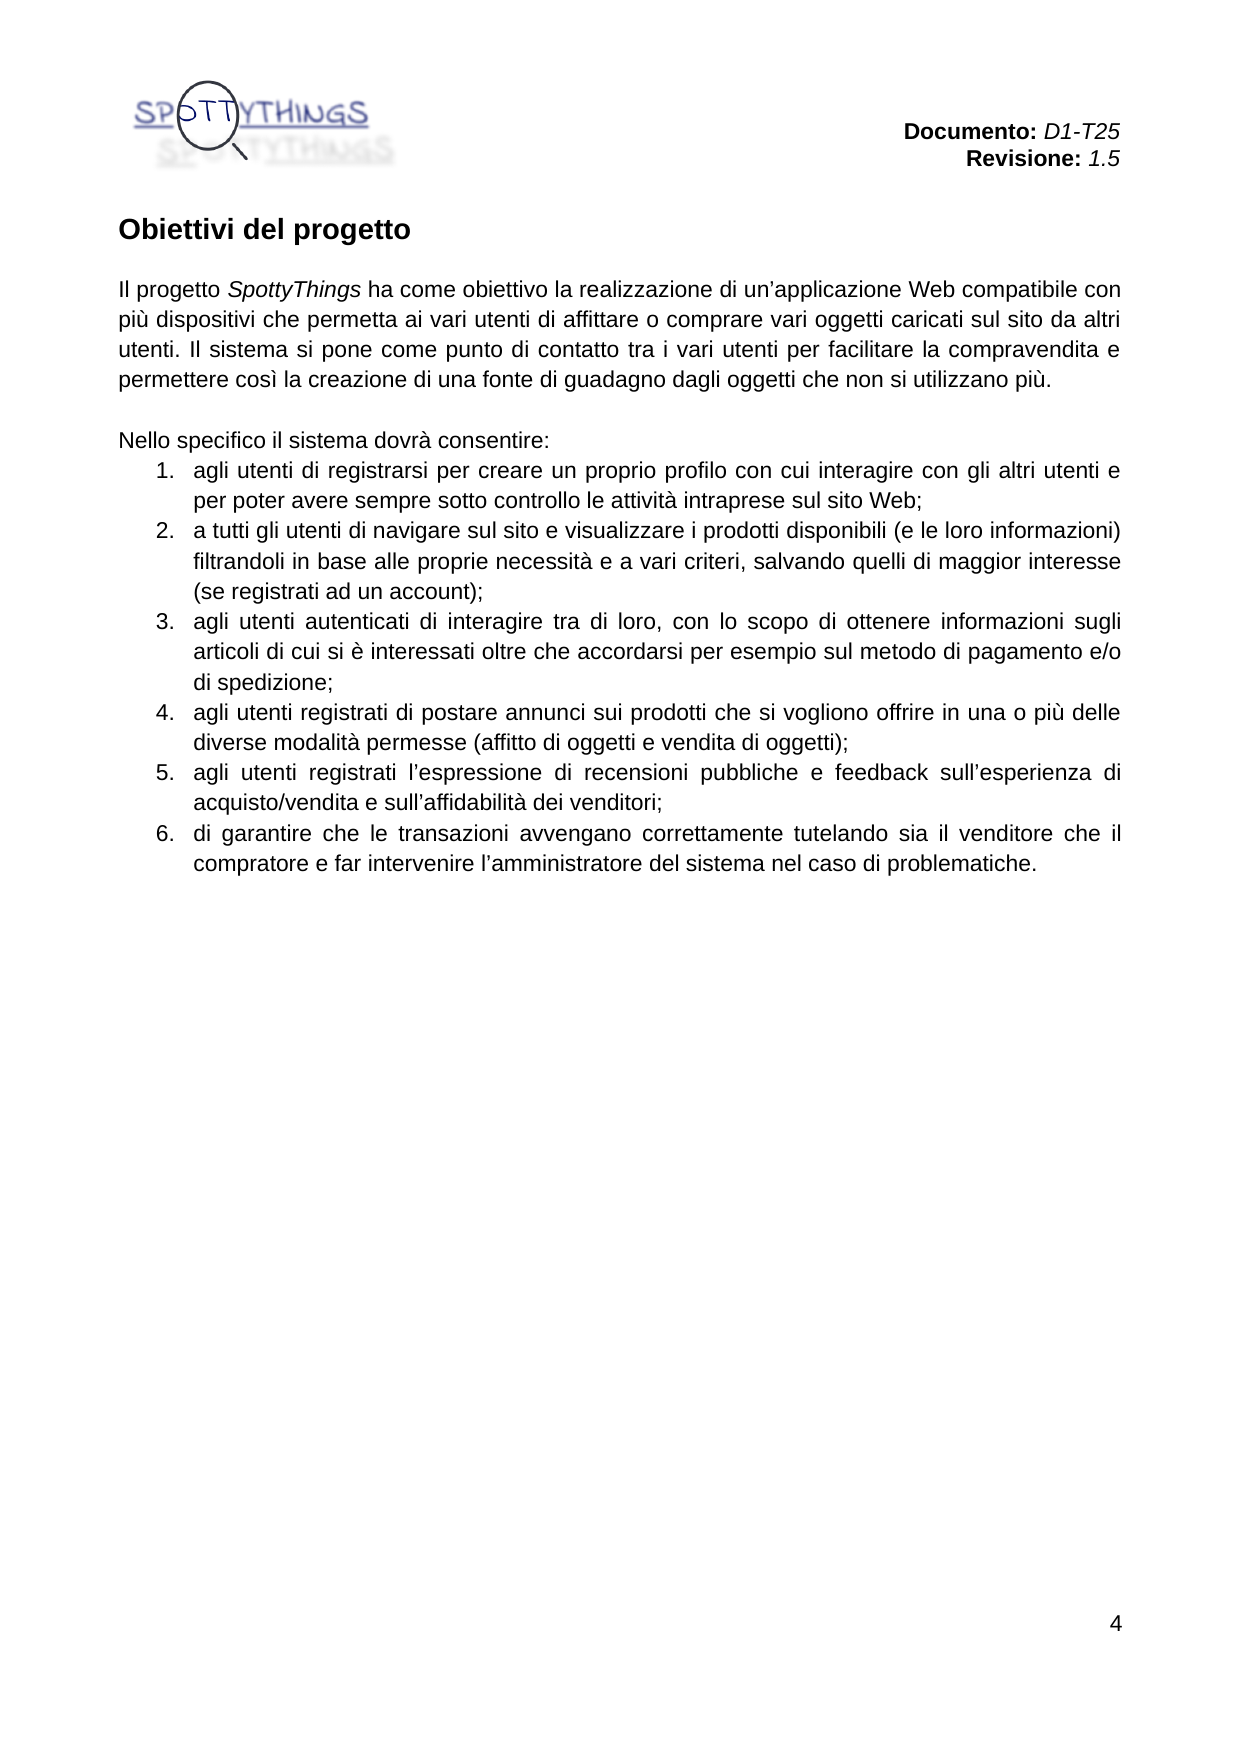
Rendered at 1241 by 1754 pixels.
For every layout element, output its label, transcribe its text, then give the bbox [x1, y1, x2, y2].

list agli utenti registrati l’espressione di recensioni pubbliche e feedback sull’esperienza di acquisto/vendita e sull’affidabilità dei venditori; [156, 759, 1122, 816]
list agli utenti registrati di postare annunci sui prodotti che si vogliono offrire in una o più delle diverse modalità permesse (affitto di oggetti e vendita di oggetti); [156, 699, 1122, 755]
picture [123, 73, 399, 187]
list agli utenti di registrarsi per creare un proprio profilo con cui interagire con gli altri utenti e per poter avere sempre sotto controllo le attività intraprese sul sito Web; [156, 457, 1122, 514]
list a tutti gli utenti di navigare sul sito e visualizzare i prodotti disponibili (e le loro informazioni) filtrandoli in base alle proprie necessità e a vari criteri, salvando quelli di maggior interesse (se registrati ad un account); [156, 517, 1122, 604]
list agli utenti autenticati di interagire tra di loro, con lo scopo di ottenere informazioni sugli articoli di cui si è interessati oltre che accordarsi per esempio sul metodo di pagamento e/o di spedizione; [156, 608, 1122, 695]
subtitle Obiettivi del progetto [118, 212, 1122, 246]
text Nello specifico il sistema dovrà consentire: [118, 427, 1122, 453]
list di garantire che le transazioni avvengano correttamente tutelando sia il venditore che il compratore e far intervenire l’amministratore del sistema nel caso di problematiche. [156, 819, 1122, 876]
text Il progetto SpottyThings ha come obiettivo la realizzazione di un’applicazione Web compatibile con più dispositivi che permetta ai vari utenti di affittare o comprare vari oggetti caricati sul sito da altri utenti. Il sistema si pone come punto di contatto tra i vari utenti per facilitare la compravendita e permettere così la creazione di una fonte di guadagno dagli oggetti che non si utilizzano più. [118, 276, 1122, 393]
